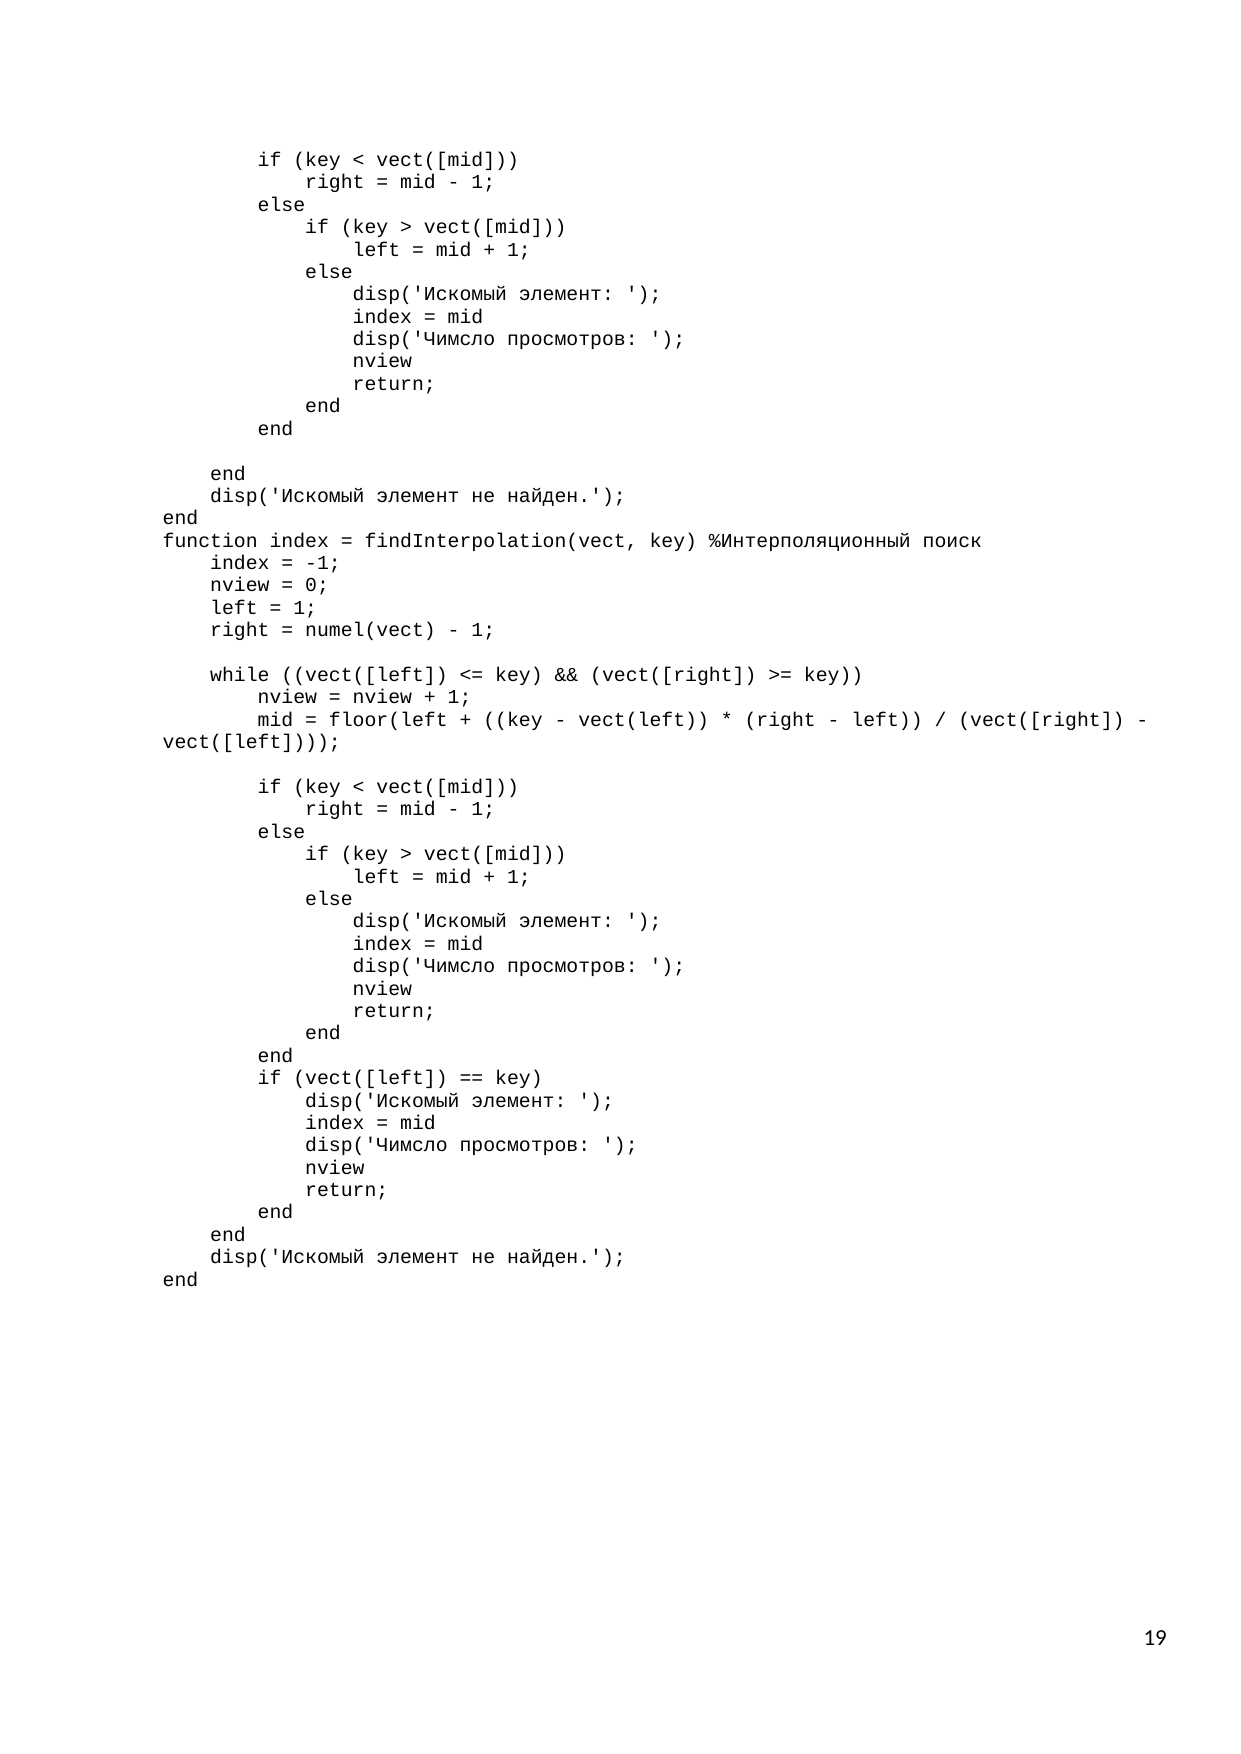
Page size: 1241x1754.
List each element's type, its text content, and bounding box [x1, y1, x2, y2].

text else [162, 889, 1166, 911]
text return; [162, 1001, 1166, 1023]
text function index = findInterpolation(vect, key) %Интерполяционный поиск [162, 531, 1166, 553]
text nview = 0; [162, 575, 1166, 598]
text disp('Искомый элемент: '); [162, 284, 1166, 307]
text else [162, 195, 1166, 217]
text end [162, 463, 1166, 486]
text end [162, 419, 1166, 441]
text right = mid - 1; [162, 799, 1166, 822]
text mid = floor(left + ((key - vect(left)) * (right - left)) / (vect([right]) - vect([left]))); [162, 710, 1166, 754]
text else [162, 822, 1166, 844]
text end [162, 508, 1166, 531]
text disp('Искомый элемент не найден.'); [162, 1247, 1166, 1270]
text index = mid [162, 307, 1166, 329]
text while ((vect([left]) <= key) && (vect([right]) >= key)) [162, 665, 1166, 687]
text disp('Чимсло просмотров: '); [162, 956, 1166, 978]
text if (key < vect([mid])) [162, 777, 1166, 799]
text end [162, 1023, 1166, 1046]
text nview = nview + 1; [162, 687, 1166, 710]
text end [162, 1270, 1166, 1292]
text end [162, 396, 1166, 419]
text if (vect([left]) == key) [162, 1068, 1166, 1091]
text disp('Искомый элемент не найден.'); [162, 486, 1166, 508]
text end [162, 1225, 1166, 1247]
text disp('Чимсло просмотров: '); [162, 329, 1166, 351]
text if (key > vect([mid])) [162, 217, 1166, 239]
text if (key > vect([mid])) [162, 844, 1166, 867]
text left = 1; [162, 598, 1166, 620]
text left = mid + 1; [162, 867, 1166, 889]
text nview [162, 978, 1166, 1001]
text disp('Чимсло просмотров: '); [162, 1135, 1166, 1158]
text return; [162, 374, 1166, 396]
text right = mid - 1; [162, 172, 1166, 195]
text right = numel(vect) - 1; [162, 620, 1166, 643]
text disp('Искомый элемент: '); [162, 1091, 1166, 1113]
text disp('Искомый элемент: '); [162, 911, 1166, 934]
text return; [162, 1180, 1166, 1202]
text else [162, 262, 1166, 284]
text index = mid [162, 1113, 1166, 1135]
text index = mid [162, 934, 1166, 956]
text nview [162, 351, 1166, 374]
text if (key < vect([mid])) [162, 150, 1166, 172]
text end [162, 1046, 1166, 1068]
text nview [162, 1158, 1166, 1180]
text left = mid + 1; [162, 239, 1166, 262]
text end [162, 1202, 1166, 1225]
text index = -1; [162, 553, 1166, 575]
